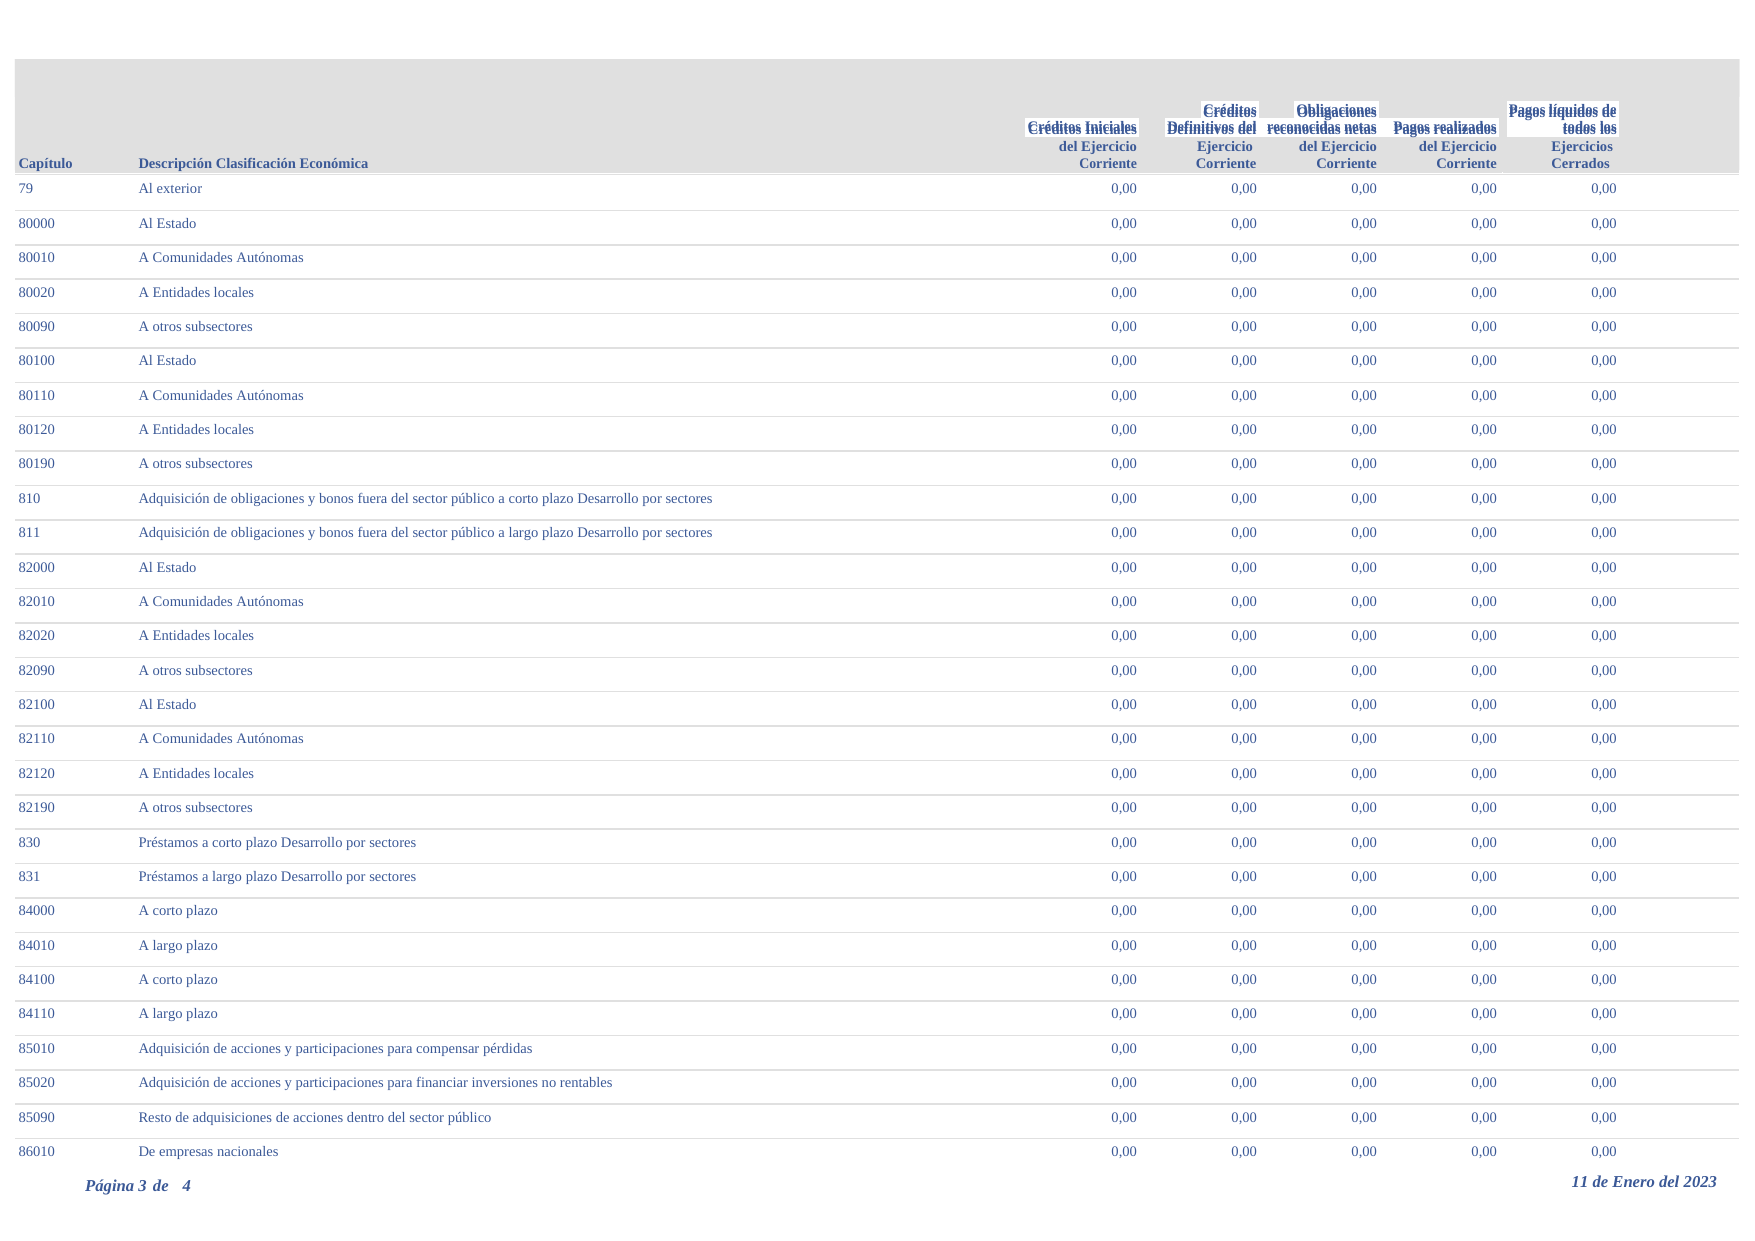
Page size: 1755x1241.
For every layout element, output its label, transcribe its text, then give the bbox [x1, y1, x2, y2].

table_cell 80190 [15, 452, 105, 484]
table_cell 0,00 [1385, 486, 1502, 519]
table_cell 0,00 [1503, 175, 1739, 209]
table_cell 0,00 [1152, 899, 1262, 931]
table_cell 0,00 [1385, 1036, 1502, 1069]
table_cell 0,00 [1262, 521, 1385, 553]
table_cell 84000 [15, 899, 105, 931]
table_cell 0,00 [1503, 864, 1739, 897]
table_cell 86010 [15, 1139, 105, 1168]
table_cell Adquisición de acciones y participaciones para financiar inversiones no rentables [105, 1071, 870, 1103]
table_cell A Comunidades Autónomas [105, 246, 870, 278]
table_cell 0,00 [1262, 727, 1385, 759]
table_cell De empresas nacionales [105, 1139, 870, 1168]
table_cell A Comunidades Autónomas [105, 383, 870, 416]
table_cell 0,00 [1503, 1002, 1739, 1034]
table_cell 0,00 [870, 864, 1152, 897]
table_cell 0,00 [1503, 486, 1739, 519]
table_cell 85020 [15, 1071, 105, 1103]
table_cell 0,00 [1262, 383, 1385, 416]
table_cell 0,00 [1503, 899, 1739, 931]
table_cell A Entidades locales [105, 624, 870, 656]
table_cell 82110 [15, 727, 105, 759]
table_cell 0,00 [1262, 1036, 1385, 1069]
table_cell 0,00 [870, 486, 1152, 519]
table_cell 0,00 [870, 967, 1152, 1000]
table_cell A otros subsectores [105, 314, 870, 347]
table_cell 0,00 [1385, 175, 1502, 209]
table_cell 0,00 [1262, 280, 1385, 313]
table_cell 0,00 [1385, 417, 1502, 450]
table_cell 0,00 [1385, 967, 1502, 1000]
table_cell 0,00 [1152, 1002, 1262, 1034]
table_cell A otros subsectores [105, 796, 870, 828]
table_cell 0,00 [1262, 624, 1385, 656]
table_cell 84110 [15, 1002, 105, 1034]
table_cell 0,00 [870, 246, 1152, 278]
table_cell 0,00 [1262, 1071, 1385, 1103]
table_cell 0,00 [1503, 246, 1739, 278]
table_cell 0,00 [870, 417, 1152, 450]
table_cell 0,00 [1152, 967, 1262, 1000]
table_cell 80020 [15, 280, 105, 313]
table_cell 0,00 [870, 1105, 1152, 1138]
table_cell 80110 [15, 383, 105, 416]
table_cell 0,00 [870, 521, 1152, 553]
table_cell 0,00 [1385, 796, 1502, 828]
table_cell 0,00 [1152, 314, 1262, 347]
table_cell 0,00 [870, 796, 1152, 828]
table_cell 0,00 [1152, 1036, 1262, 1069]
table_cell 0,00 [870, 1036, 1152, 1069]
table_cell 0,00 [1152, 692, 1262, 725]
table_cell 0,00 [1152, 246, 1262, 278]
table_cell 0,00 [870, 1139, 1152, 1168]
table_cell 0,00 [1262, 692, 1385, 725]
table_cell Adquisición de acciones y participaciones para compensar pérdidas [105, 1036, 870, 1069]
table_cell 0,00 [1152, 383, 1262, 416]
table_cell 0,00 [1262, 417, 1385, 450]
table_cell 0,00 [1152, 452, 1262, 484]
table_cell 0,00 [870, 280, 1152, 313]
table_cell 0,00 [1385, 933, 1502, 966]
table_cell 0,00 [1385, 521, 1502, 553]
table_cell 0,00 [1385, 727, 1502, 759]
table_cell 84010 [15, 933, 105, 966]
table_cell 0,00 [1385, 452, 1502, 484]
table_cell 0,00 [1262, 246, 1385, 278]
table_cell 82010 [15, 589, 105, 622]
table_cell Al exterior [105, 175, 870, 209]
table_cell 0,00 [870, 1002, 1152, 1034]
table_cell 0,00 [1503, 589, 1739, 622]
table_cell 0,00 [870, 830, 1152, 863]
table_cell 0,00 [870, 383, 1152, 416]
table_cell 0,00 [1503, 521, 1739, 553]
table_cell 0,00 [1385, 658, 1502, 691]
table_cell Al Estado [105, 211, 870, 244]
table_cell 0,00 [1262, 864, 1385, 897]
table_cell 0,00 [1152, 589, 1262, 622]
table_cell Préstamos a largo plazo Desarrollo por sectores [105, 864, 870, 897]
table_cell Al Estado [105, 692, 870, 725]
table_cell 0,00 [1262, 830, 1385, 863]
table_cell 0,00 [1262, 349, 1385, 381]
table_cell 0,00 [1503, 658, 1739, 691]
table_cell 0,00 [1503, 692, 1739, 725]
table_cell 0,00 [1152, 486, 1262, 519]
table_cell 0,00 [870, 452, 1152, 484]
table_cell 0,00 [1262, 452, 1385, 484]
table_cell 0,00 [1385, 761, 1502, 794]
table_cell 0,00 [1503, 1105, 1739, 1138]
table_cell 0,00 [870, 727, 1152, 759]
table_cell 0,00 [870, 692, 1152, 725]
table_cell 0,00 [1152, 175, 1262, 209]
table_cell 0,00 [1503, 211, 1739, 244]
table_cell 0,00 [1262, 589, 1385, 622]
table_cell 0,00 [1262, 1139, 1385, 1168]
table_cell Adquisición de obligaciones y bonos fuera del sector público a largo plazo Desarrollo por sectores [105, 521, 870, 553]
table_cell A otros subsectores [105, 452, 870, 484]
table_cell 0,00 [1152, 933, 1262, 966]
table_cell 0,00 [1262, 1105, 1385, 1138]
table_cell 0,00 [1385, 1105, 1502, 1138]
table_cell 0,00 [1385, 589, 1502, 622]
table_cell 0,00 [1503, 624, 1739, 656]
table_cell 0,00 [870, 314, 1152, 347]
table_cell 0,00 [1385, 864, 1502, 897]
table_cell 811 [15, 521, 105, 553]
table_cell 0,00 [1503, 967, 1739, 1000]
table_cell 82000 [15, 555, 105, 588]
table_cell 0,00 [1262, 211, 1385, 244]
table_cell 0,00 [870, 624, 1152, 656]
table_cell 0,00 [1152, 349, 1262, 381]
table_cell 0,00 [1503, 452, 1739, 484]
table_cell A Comunidades Autónomas [105, 727, 870, 759]
table_cell 0,00 [1262, 486, 1385, 519]
table_cell 85090 [15, 1105, 105, 1138]
table_cell A largo plazo [105, 933, 870, 966]
table_cell 82120 [15, 761, 105, 794]
table_cell Adquisición de obligaciones y bonos fuera del sector público a corto plazo Desarrollo por sectores [105, 486, 870, 519]
table_cell 0,00 [870, 589, 1152, 622]
table_cell A largo plazo [105, 1002, 870, 1034]
table_cell 0,00 [1385, 1071, 1502, 1103]
table_cell 0,00 [1262, 796, 1385, 828]
table_cell 0,00 [1385, 314, 1502, 347]
table_cell 0,00 [1503, 280, 1739, 313]
table_cell 80090 [15, 314, 105, 347]
table_cell 0,00 [1262, 1002, 1385, 1034]
table_cell 0,00 [1385, 624, 1502, 656]
table_cell A Comunidades Autónomas [105, 589, 870, 622]
table_cell A Entidades locales [105, 761, 870, 794]
table_cell 82100 [15, 692, 105, 725]
table_cell 0,00 [1152, 761, 1262, 794]
table_cell 82190 [15, 796, 105, 828]
table_cell 0,00 [1385, 692, 1502, 725]
table_cell 0,00 [1152, 417, 1262, 450]
table_cell 810 [15, 486, 105, 519]
table_cell 0,00 [1503, 383, 1739, 416]
table_cell 0,00 [870, 933, 1152, 966]
table_cell 0,00 [1385, 211, 1502, 244]
table_cell 0,00 [870, 899, 1152, 931]
table_cell 0,00 [1152, 658, 1262, 691]
table_cell 82020 [15, 624, 105, 656]
table_cell 0,00 [1262, 933, 1385, 966]
table_cell 0,00 [1262, 658, 1385, 691]
table_cell 0,00 [870, 555, 1152, 588]
table_cell 0,00 [1262, 314, 1385, 347]
table_cell 0,00 [1152, 727, 1262, 759]
table_cell 0,00 [1503, 417, 1739, 450]
table_cell 0,00 [870, 761, 1152, 794]
table_cell 0,00 [870, 175, 1152, 209]
table_cell 0,00 [870, 349, 1152, 381]
table_cell 0,00 [1262, 967, 1385, 1000]
table_cell 0,00 [1152, 864, 1262, 897]
table_cell 0,00 [1385, 1139, 1502, 1168]
table_cell 0,00 [1503, 1139, 1739, 1168]
table_cell 0,00 [870, 1071, 1152, 1103]
table_cell 80010 [15, 246, 105, 278]
table_cell 0,00 [1385, 899, 1502, 931]
table_cell 82090 [15, 658, 105, 691]
table_cell 80000 [15, 211, 105, 244]
table_cell A Entidades locales [105, 417, 870, 450]
table_cell 0,00 [870, 658, 1152, 691]
table_cell 831 [15, 864, 105, 897]
table_cell 0,00 [1262, 899, 1385, 931]
table_cell 0,00 [1503, 727, 1739, 759]
table_cell Préstamos a corto plazo Desarrollo por sectores [105, 830, 870, 863]
table_cell 85010 [15, 1036, 105, 1069]
table_cell 0,00 [1503, 1036, 1739, 1069]
table_cell 0,00 [1503, 933, 1739, 966]
table_cell 80100 [15, 349, 105, 381]
table_cell 830 [15, 830, 105, 863]
table_cell 0,00 [1262, 555, 1385, 588]
table_cell 0,00 [870, 211, 1152, 244]
table_cell 0,00 [1503, 761, 1739, 794]
table_cell A corto plazo [105, 967, 870, 1000]
table_cell 0,00 [1152, 624, 1262, 656]
table_cell Resto de adquisiciones de acciones dentro del sector público [105, 1105, 870, 1138]
table_cell 0,00 [1385, 246, 1502, 278]
table_cell A Entidades locales [105, 280, 870, 313]
table_cell 0,00 [1503, 1071, 1739, 1103]
table_cell 0,00 [1262, 175, 1385, 209]
table_cell 0,00 [1152, 521, 1262, 553]
table_cell 0,00 [1262, 761, 1385, 794]
table_cell 0,00 [1152, 1105, 1262, 1138]
table_cell 0,00 [1503, 314, 1739, 347]
table_cell 0,00 [1152, 211, 1262, 244]
table_cell Al Estado [105, 349, 870, 381]
table_cell Al Estado [105, 555, 870, 588]
table_cell 0,00 [1385, 280, 1502, 313]
table_cell 0,00 [1503, 830, 1739, 863]
table_cell 0,00 [1385, 1002, 1502, 1034]
table_cell 0,00 [1385, 555, 1502, 588]
table_cell 80120 [15, 417, 105, 450]
table_cell 0,00 [1385, 383, 1502, 416]
table_cell A corto plazo [105, 899, 870, 931]
table_cell 0,00 [1385, 830, 1502, 863]
table_cell 0,00 [1152, 1071, 1262, 1103]
table_cell 0,00 [1152, 555, 1262, 588]
table_cell 0,00 [1152, 280, 1262, 313]
table_cell 0,00 [1152, 796, 1262, 828]
table_cell 0,00 [1503, 349, 1739, 381]
table_cell 0,00 [1152, 1139, 1262, 1168]
table_cell A otros subsectores [105, 658, 870, 691]
table_cell 0,00 [1152, 830, 1262, 863]
table_cell 0,00 [1503, 796, 1739, 828]
table_cell 0,00 [1385, 349, 1502, 381]
table_cell 79 [15, 175, 105, 209]
table_cell 84100 [15, 967, 105, 1000]
table_cell 0,00 [1503, 555, 1739, 588]
